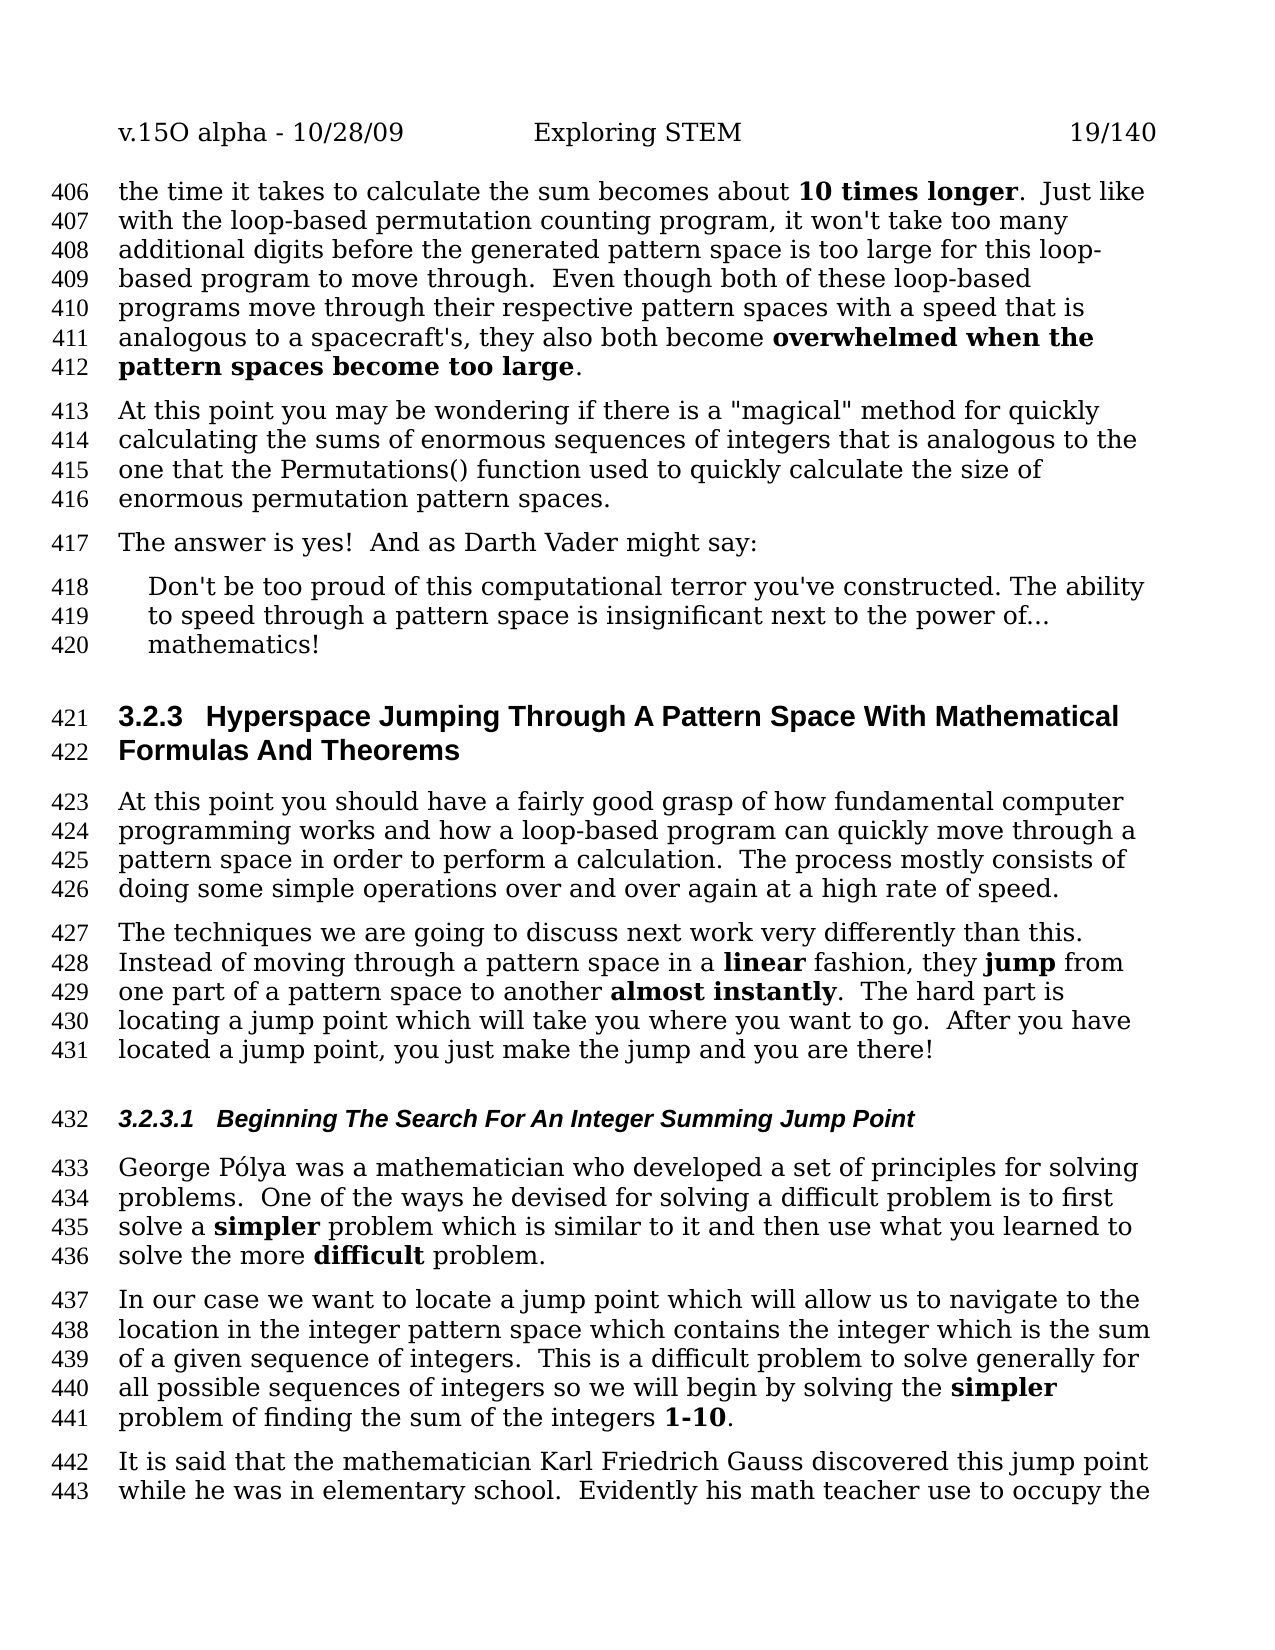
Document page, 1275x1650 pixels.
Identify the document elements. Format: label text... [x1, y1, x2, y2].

text It is said that the mathematician Karl Friedrich Gauss discovered this jump point while he was in elementary school. Evidently his math teacher use to occupy the [118, 1447, 1157, 1505]
text At this point you should have a fairly good grasp of how fundamental computer programming works and how a loop-based program can quickly move through a pattern space in order to perform a calculation. The process mostly consists of doing some simple operations over and over again at a high rate of speed. [118, 787, 1157, 904]
text The answer is yes! And as Darth Vader might say: [118, 528, 1157, 557]
text The techniques we are going to discuss next work very differently than this. Instead of moving through a pattern space in a linear fashion, they jump from one part of a pattern space to another almost instantly. The hard part is locating a jump point which will take you where you want to go. After you have located a jump point, you just make the jump and you are there! [118, 919, 1157, 1065]
subtitle Hyperspace Jumping Through A Pattern Space With Mathematical Formulas And Theorems [118, 699, 1157, 766]
subtitle Beginning The Search For An Integer Summing Jump Point [118, 1104, 1157, 1132]
text In our case we want to locate a jump point which will allow us to navigate to the location in the integer pattern space which contains the integer which is the sum of a given sequence of integers. This is a difficult problem to solve generally for all possible sequences of integers so we will begin by solving the simpler problem of finding the sum of the integers 1-10. [118, 1286, 1157, 1432]
text At this point you may be wondering if there is a "magical" method for quickly calculating the sums of enormous sequences of integers that is analogous to the one that the Permutations() function used to quickly calculate the size of enormous permutation pattern spaces. [118, 397, 1157, 513]
text the time it takes to calculate the sum becomes about 10 times longer. Just like with the loop-based permutation counting program, it won't take too many additional digits before the generated pattern space is too large for this loop-based program to move through. Even though both of these loop-based programs move through their respective pattern spaces with a speed that is analogous to a spacecraft's, they also both become overwhelmed when the pattern spaces become too large. [118, 177, 1157, 382]
text George Pólya was a mathematician who developed a set of principles for solving problems. One of the ways he devised for solving a difficult problem is to first solve a simpler problem which is similar to it and then use what you learned to solve the more difficult problem. [118, 1153, 1157, 1271]
text Don't be too proud of this computational terror you've constructed. The ability to speed through a pattern space is insignificant next to the power of... mathematics! [148, 572, 1157, 660]
